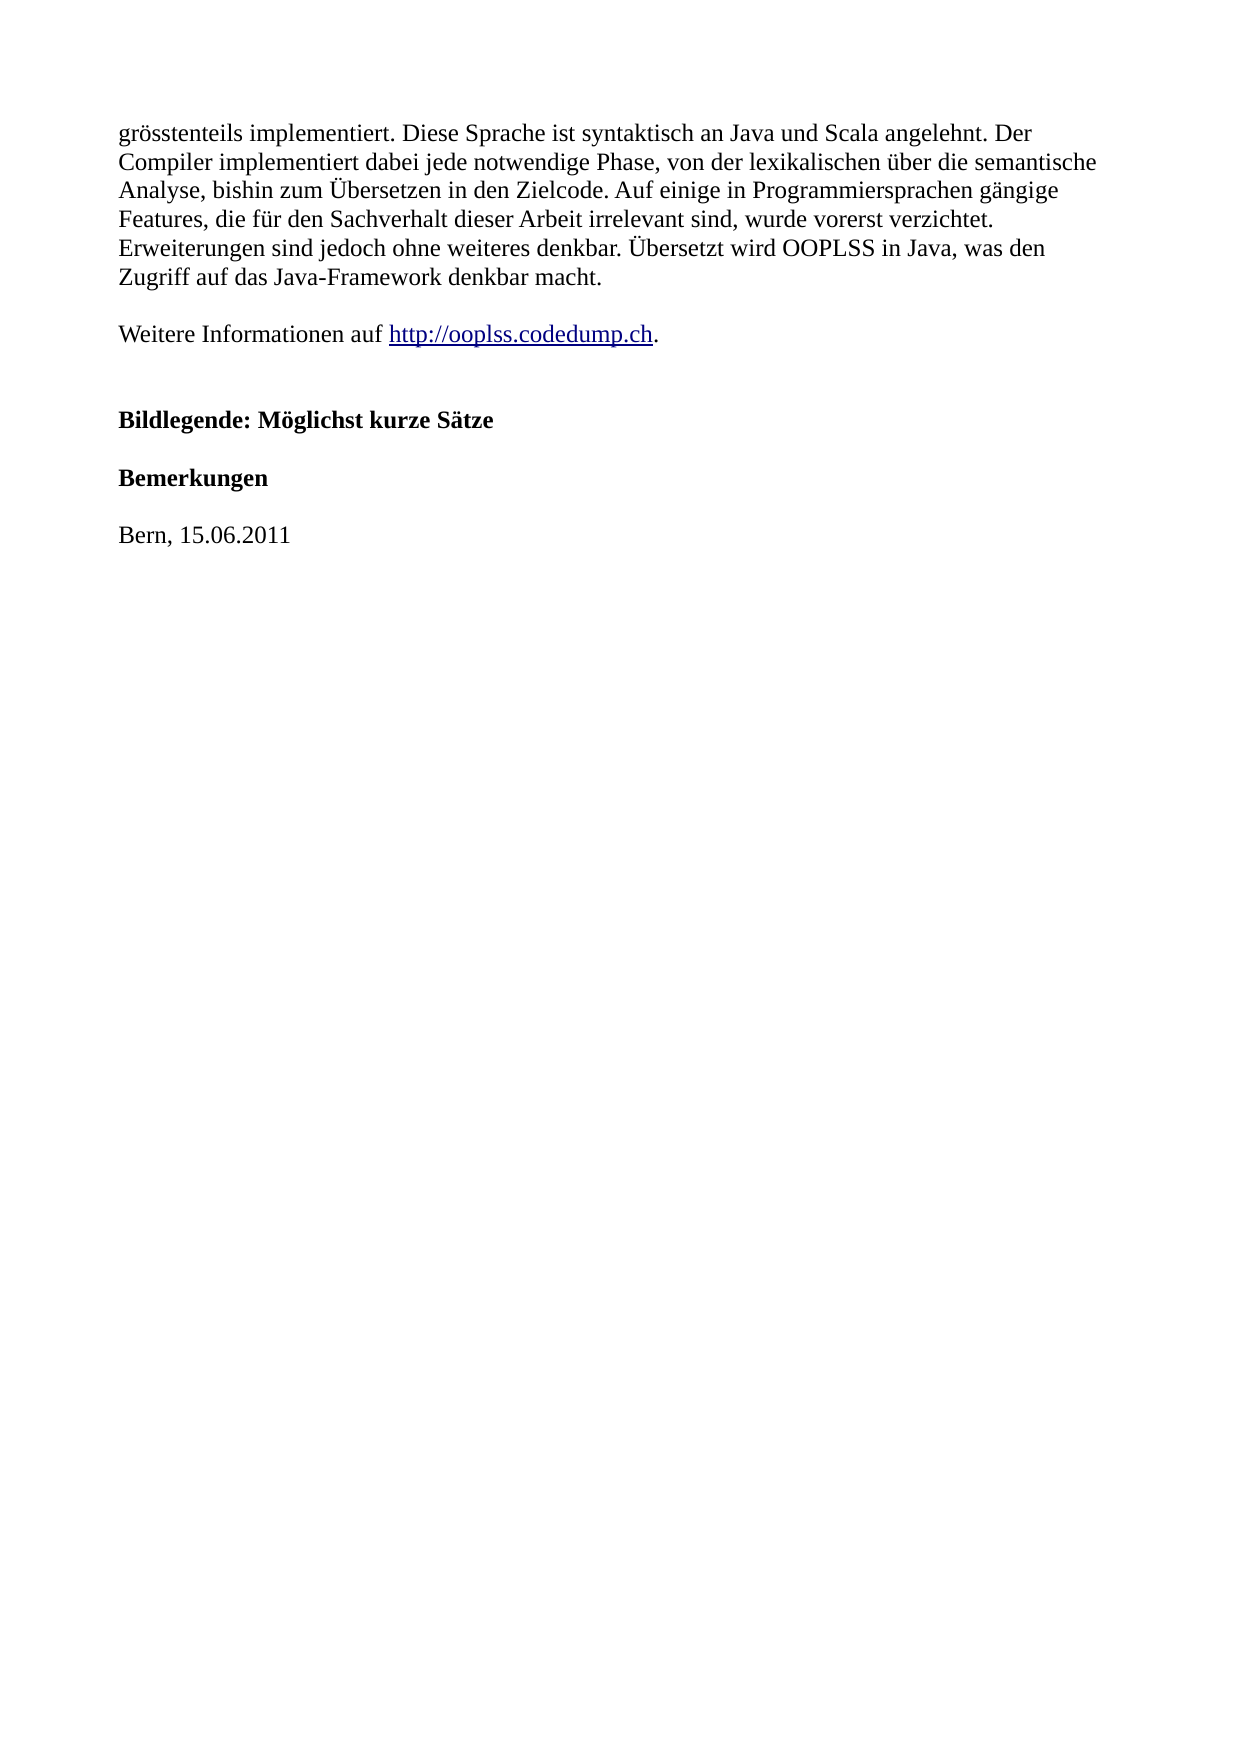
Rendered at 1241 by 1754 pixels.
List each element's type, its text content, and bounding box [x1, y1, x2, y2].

text Bemerkungen [118, 463, 1122, 492]
text Weitere Informationen auf http://ooplss.codedump.ch. [118, 319, 1122, 348]
text grösstenteils implementiert. Diese Sprache ist syntaktisch an Java und Scala angelehnt. Der Compiler implementiert dabei jede notwendige Phase, von der lexikalischen über die semantische Analyse, bishin zum Übersetzen in den Zielcode. Auf einige in Programmiersprachen gängige Features, die für den Sachverhalt dieser Arbeit irrelevant sind, wurde vorerst verzichtet. Erweiterungen sind jedoch ohne weiteres denkbar. Übersetzt wird OOPLSS in Java, was den Zugriff auf das Java-Framework denkbar macht. [118, 118, 1122, 291]
text Bern, 15.06.2011 [118, 521, 1122, 549]
text Bildlegende: Möglichst kurze Sätze [118, 406, 1122, 434]
